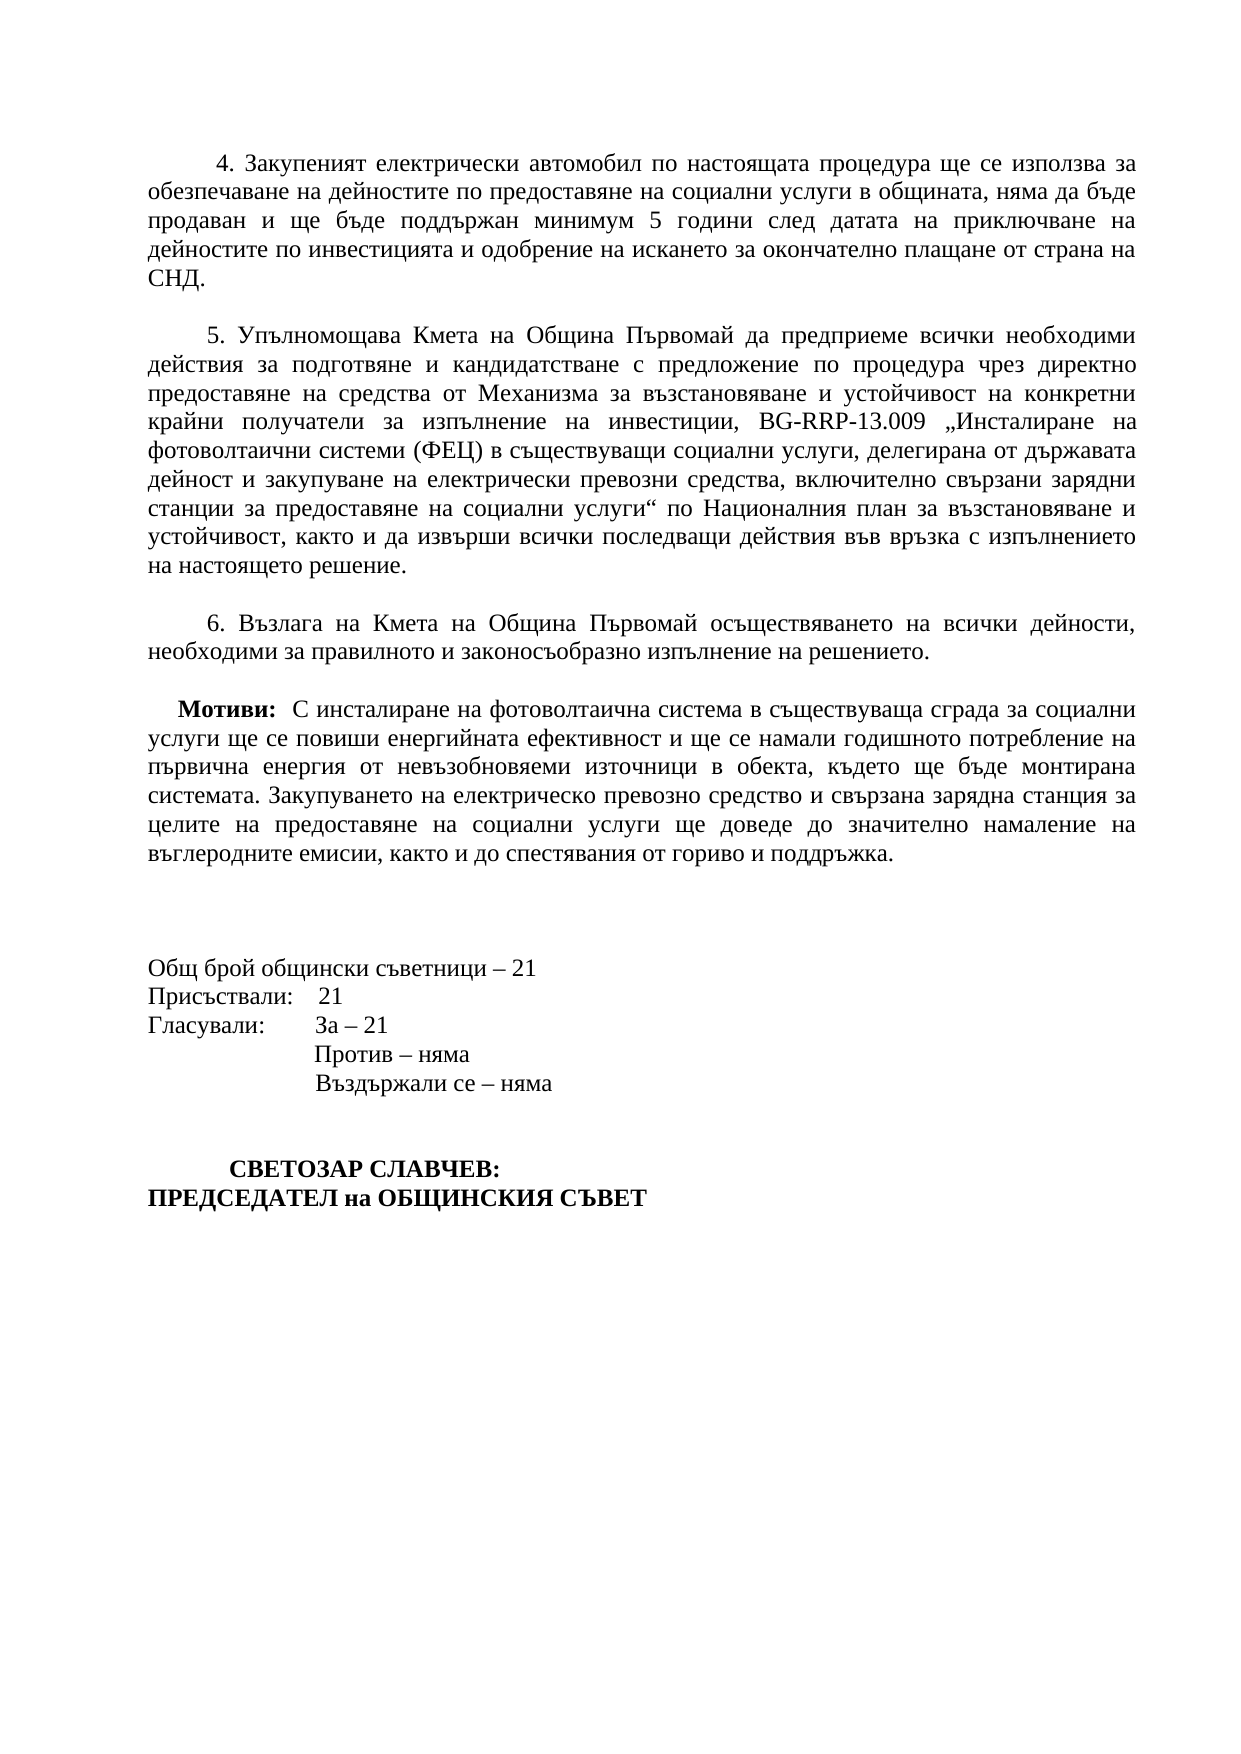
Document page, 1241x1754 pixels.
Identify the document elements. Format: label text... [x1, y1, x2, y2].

text 5. Упълномощава Кмета на Община Първомай да предприеме всички необходими действия за подготвяне и кандидатстване с предложение по процедура чрез директно предоставяне на средства от Механизма за възстановяване и устойчивост на конкретни крайни получатели за изпълнение на инвестиции, BG-RRP-13.009 „Инсталиране на фотоволтаични системи (ФЕЦ) в съществуващи социални услуги, делегирана от държавата дейност и закупуване на електрически превозни средства, включително свързани зарядни станции за предоставяне на социални услуги“ по Националния план за възстановяване и устойчивост, както и да извърши всички последващи действия във връзка с изпълнението на настоящето решение. [148, 320, 1137, 579]
text СВЕТОЗАР СЛАВЧЕВ: [148, 1154, 1137, 1183]
text Общ брой общински съветници – 21 [148, 953, 1137, 981]
text Мотиви: С инсталиране на фотоволтаична система в съществуваща сграда за социални услуги ще се повиши енергийната ефективност и ще се намали годишното потребление на първична енергия от невъзобновяеми източници в обекта, където ще бъде монтирана системата. Закупуването на електрическо превозно средство и свързана зарядна станция за целите на предоставяне на социални услуги ще доведе до значително намаление на въглеродните емисии, както и до спестявания от гориво и поддръжка. [148, 694, 1137, 866]
text 4. Закупеният електрически автомобил по настоящата процедура ще се използва за обезпечаване на дейностите по предоставяне на социални услуги в общината, няма да бъде продаван и ще бъде поддържан минимум 5 години след датата на приключване на дейностите по инвестицията и одобрение на искането за окончателно плащане от страна на СНД. [148, 148, 1137, 291]
text 6. Възлага на Кмета на Община Първомай осъществяването на всички дейности, необходими за правилното и законосъобразно изпълнение на решението. [148, 608, 1137, 665]
text ПРЕДСЕДАТЕЛ на ОБЩИНСКИЯ СЪВЕТ [148, 1183, 1137, 1211]
text Въздържали се – няма [148, 1068, 1137, 1096]
text Присъствали: 21 [148, 981, 1137, 1010]
text Гласували: За – 21 [148, 1010, 1137, 1039]
text Против – няма [148, 1039, 1137, 1068]
